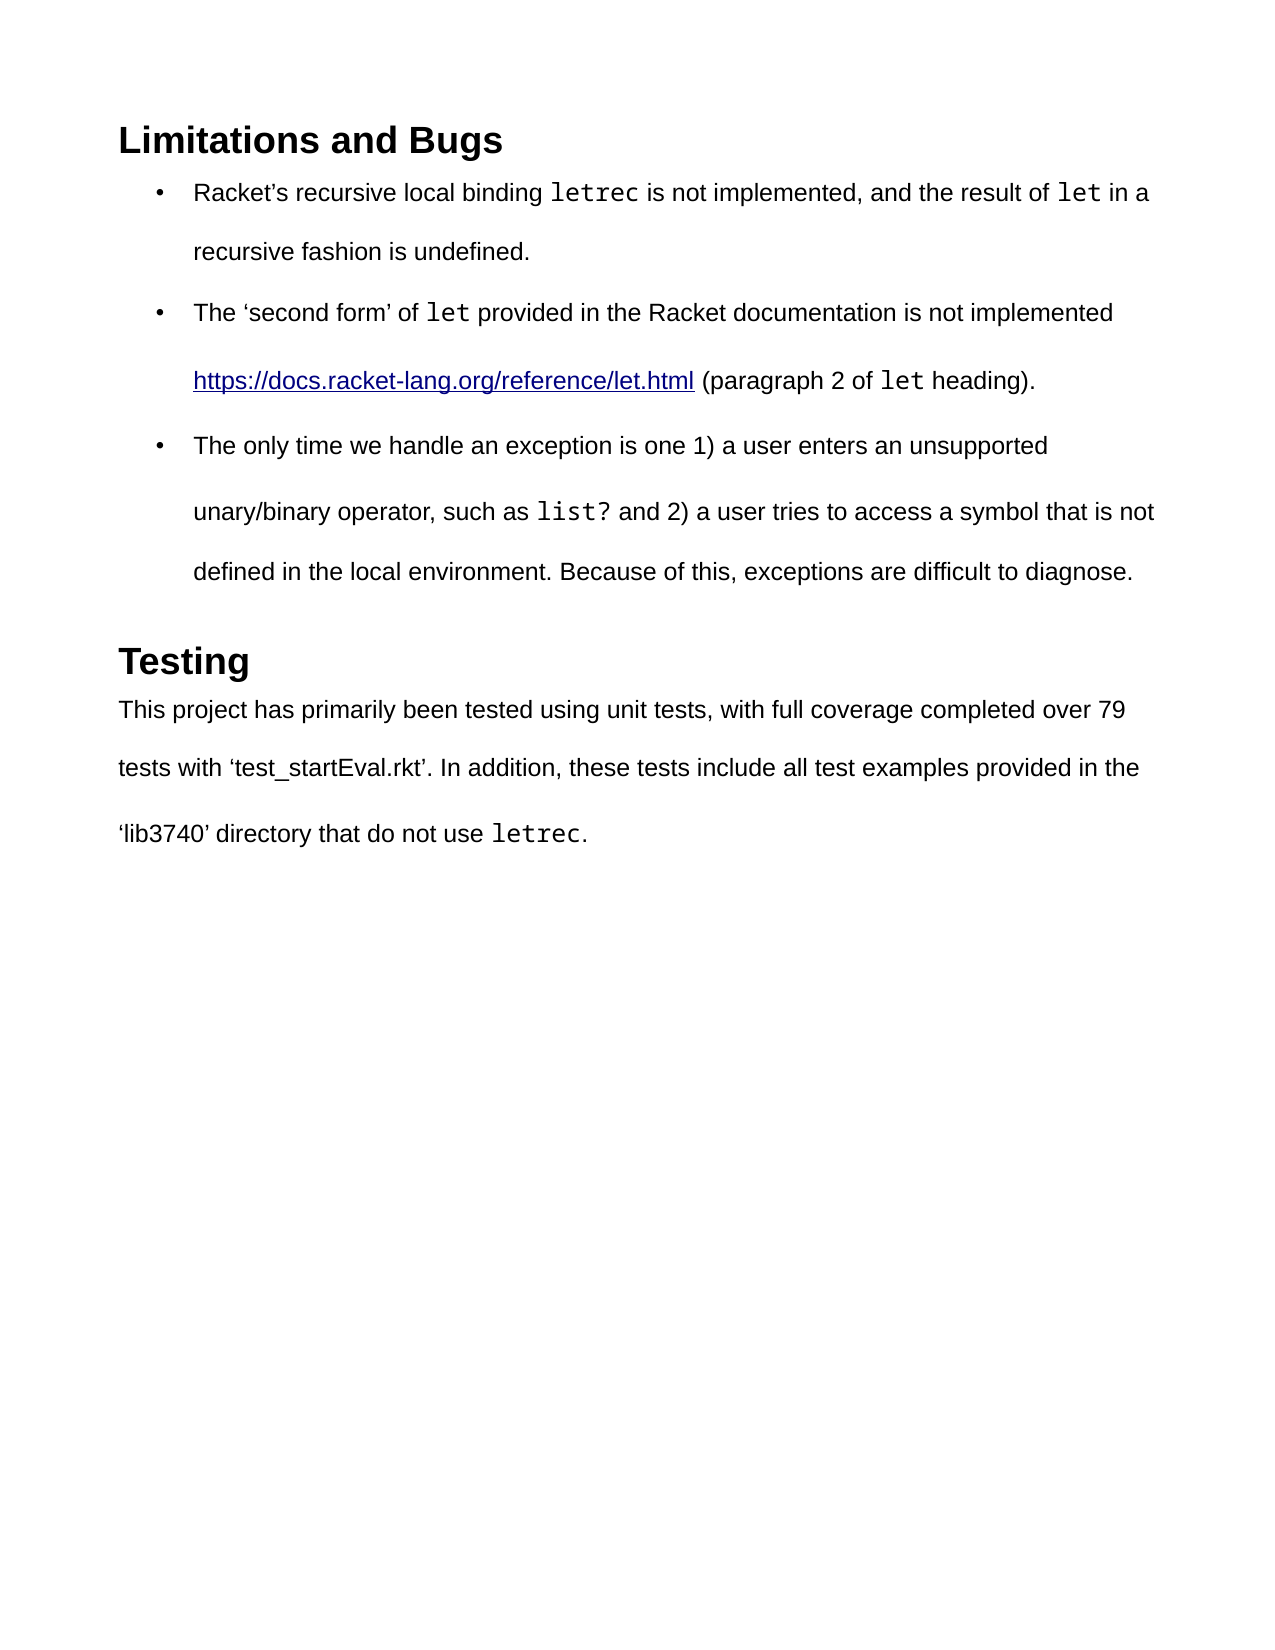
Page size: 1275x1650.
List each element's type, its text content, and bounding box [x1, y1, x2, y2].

list The only time we handle an exception is one 1) a user enters an unsupported unary/binary operator, such as list? and 2) a user tries to access a symbol that is not defined in the local environment. Because of this, exceptions are difficult to diagnose. [156, 431, 1157, 585]
list Racket’s recursive local binding letrec is not implemented, and the result of let in a recursive fashion is undefined. [156, 174, 1157, 266]
text This project has primarily been tested using unit tests, with full coverage completed over 79 tests with ‘test_startEval.rkt’. In addition, these tests include all test examples provided in the ‘lib3740’ directory that do not use letrec. [118, 695, 1157, 849]
subtitle Limitations and Bugs [118, 118, 1157, 162]
list The ‘second form’ of let provided in the Racket documentation is not implemented https://docs.racket-lang.org/reference/let.html (paragraph 2 of let heading). [156, 294, 1157, 397]
subtitle Testing [118, 639, 1157, 683]
